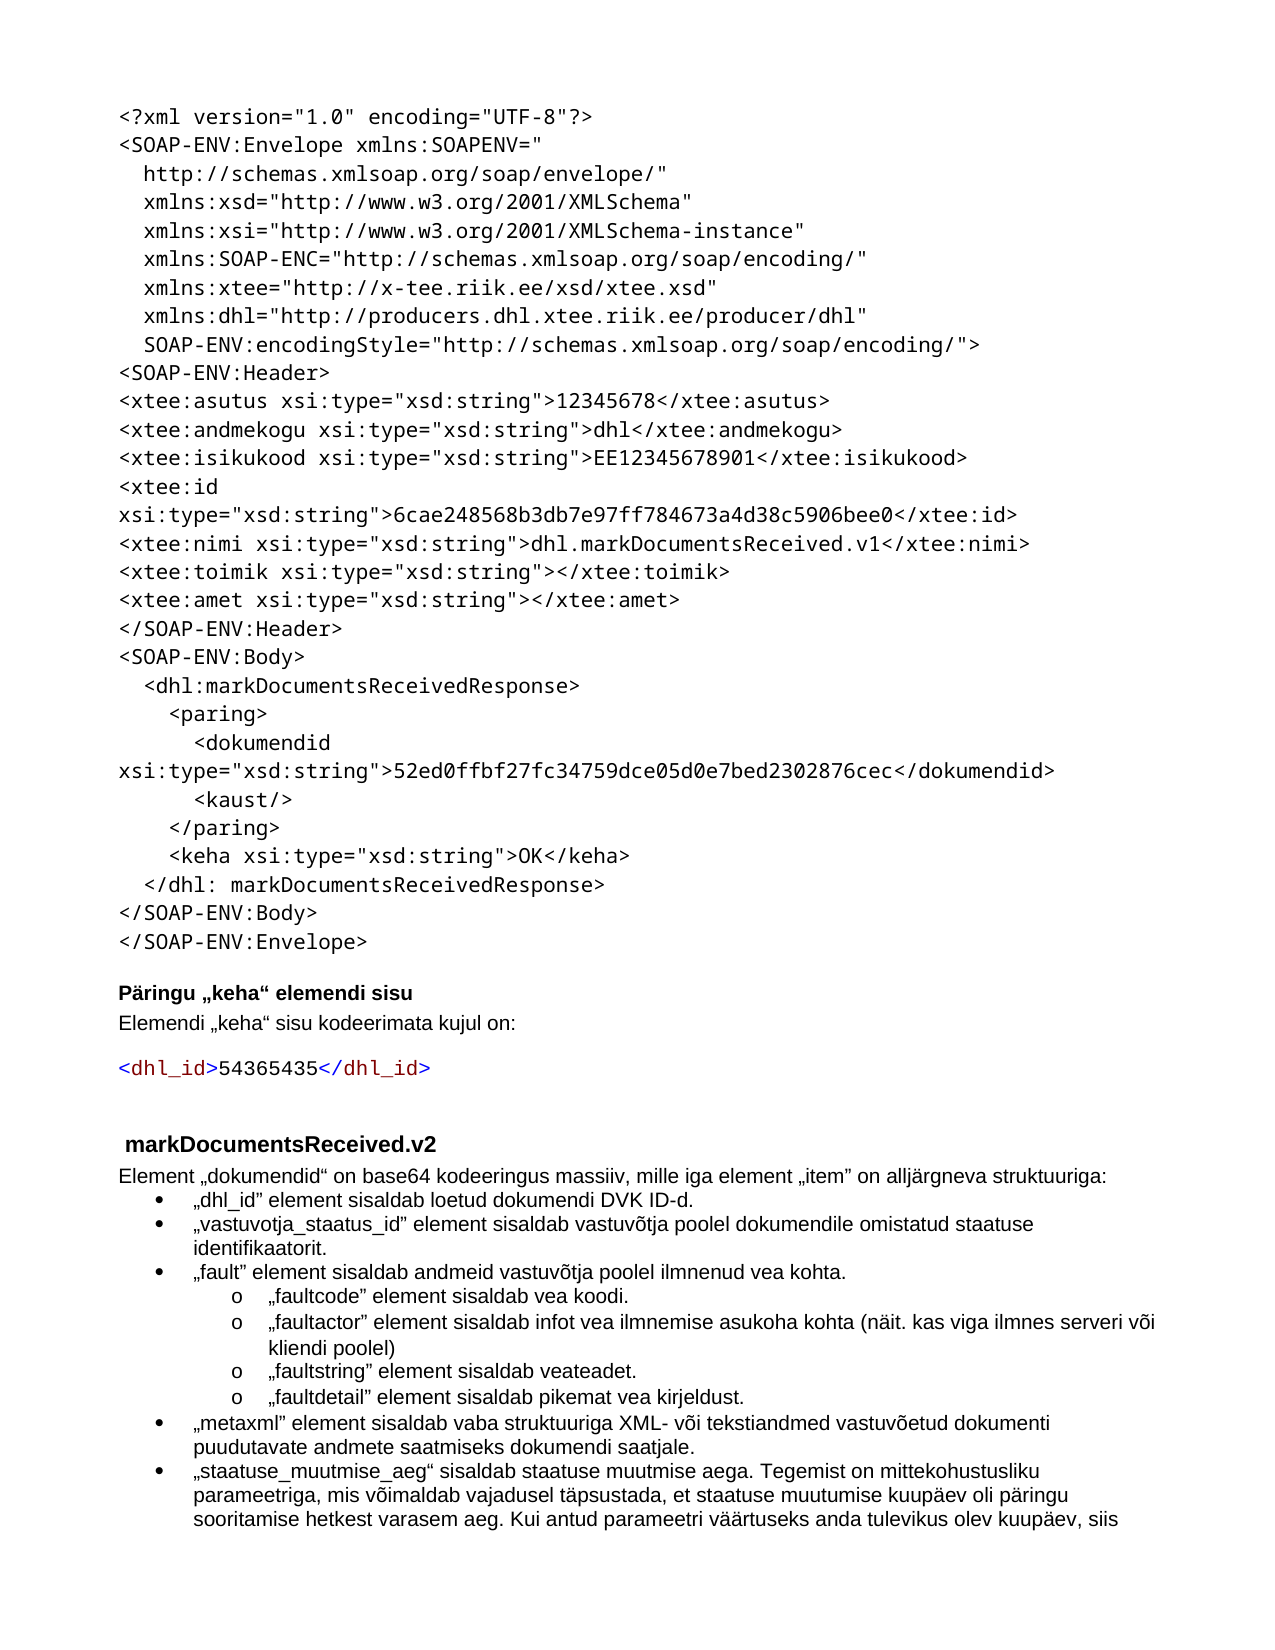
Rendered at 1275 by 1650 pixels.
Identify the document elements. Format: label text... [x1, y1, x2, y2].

text xmlns:xtee="http://x-tee.riik.ee/xsd/xtee.xsd" [118, 273, 1157, 301]
text <kaust/> [118, 785, 1157, 813]
text <dokumendid xsi:type="xsd:string">52ed0ffbf27fc34759dce05d0e7bed2302876cec</dokumendid> [118, 728, 1157, 785]
list „metaxml” element sisaldab vaba struktuuriga XML- või tekstiandmed vastuvõetud dokumenti puudutavate andmete saatmiseks dokumendi saatjale. [156, 1411, 1157, 1459]
text </dhl: markDocumentsReceivedResponse> [118, 870, 1157, 898]
text xsi:type="xsd:string">6cae248568b3db7e97ff784673a4d38c5906bee0</xtee:id> [118, 500, 1157, 529]
text xmlns:xsd="http://www.w3.org/2001/XMLSchema" [118, 187, 1157, 216]
text <SOAP-ENV:Header> [118, 358, 1157, 387]
text xmlns:SOAP-ENC="http://schemas.xmlsoap.org/soap/encoding/" [118, 244, 1157, 273]
text xmlns:dhl="http://producers.dhl.xtee.riik.ee/producer/dhl" [118, 301, 1157, 330]
text </paring> [118, 813, 1157, 842]
list „staatuse_muutmise_aeg“ sisaldab staatuse muutmise aega. Tegemist on mittekohustusliku parameetriga, mis võimaldab vajadusel täpsustada, et staatuse muutumise kuupäev oli päringu sooritamise hetkest varasem aeg. Kui antud parameetri väärtuseks anda tulevikus olev kuupäev, siis [156, 1459, 1157, 1531]
list „dhl_id” element sisaldab loetud dokumendi DVK ID-d. [156, 1188, 1157, 1212]
text </SOAP-ENV:Body> [118, 898, 1157, 927]
text <xtee:nimi xsi:type="xsd:string">dhl.markDocumentsReceived.v1</xtee:nimi> [118, 529, 1157, 557]
text http://schemas.xmlsoap.org/soap/envelope/" [118, 159, 1157, 187]
text <paring> [118, 699, 1157, 728]
text <xtee:andmekogu xsi:type="xsd:string">dhl</xtee:andmekogu> [118, 415, 1157, 443]
text xmlns:xsi="http://www.w3.org/2001/XMLSchema-instance" [118, 216, 1157, 244]
list „fault” element sisaldab andmeid vastuvõtja poolel ilmnenud vea kohta. [156, 1260, 1157, 1284]
text </SOAP-ENV:Header> [118, 614, 1157, 642]
text Elemendi „keha“ sisu kodeerimata kujul on: [118, 1011, 1157, 1034]
text <xtee:amet xsi:type="xsd:string"></xtee:amet> [118, 586, 1157, 614]
list „vastuvotja_staatus_id” element sisaldab vastuvõtja poolel dokumendile omistatud staatuse identifikaatorit. [156, 1212, 1157, 1260]
text <xtee:toimik xsi:type="xsd:string"></xtee:toimik> [118, 557, 1157, 586]
list „faultcode” element sisaldab vea koodi. [231, 1284, 1157, 1309]
text <SOAP-ENV:Body> [118, 642, 1157, 671]
subtitle Päringu „keha“ elemendi sisu [118, 980, 1157, 1004]
text <SOAP-ENV:Envelope xmlns:SOAPENV=" [118, 131, 1157, 159]
list „faultactor” element sisaldab infot vea ilmnemise asukoha kohta (näit. kas viga ilmnes serveri või kliendi poolel) [231, 1309, 1157, 1359]
text <dhl_id>54365435</dhl_id> [118, 1058, 1157, 1082]
text <?xml version="1.0" encoding="UTF-8"?> [118, 102, 1157, 131]
text Element „dokumendid“ on base64 kodeeringus massiiv, mille iga element „item” on alljärgneva struktuuriga: [118, 1164, 1157, 1188]
list „faultdetail” element sisaldab pikemat vea kirjeldust. [231, 1385, 1157, 1411]
text <keha xsi:type="xsd:string">OK</keha> [118, 842, 1157, 870]
subtitle markDocumentsReceived.v2 [118, 1131, 1157, 1157]
text SOAP-ENV:encodingStyle="http://schemas.xmlsoap.org/soap/encoding/"> [118, 330, 1157, 358]
text </SOAP-ENV:Envelope> [118, 927, 1157, 955]
text <xtee:id [118, 472, 1157, 500]
text <dhl:markDocumentsReceivedResponse> [118, 671, 1157, 699]
list „faultstring” element sisaldab veateadet. [231, 1359, 1157, 1385]
text <xtee:isikukood xsi:type="xsd:string">EE12345678901</xtee:isikukood> [118, 443, 1157, 472]
text <xtee:asutus xsi:type="xsd:string">12345678</xtee:asutus> [118, 387, 1157, 415]
